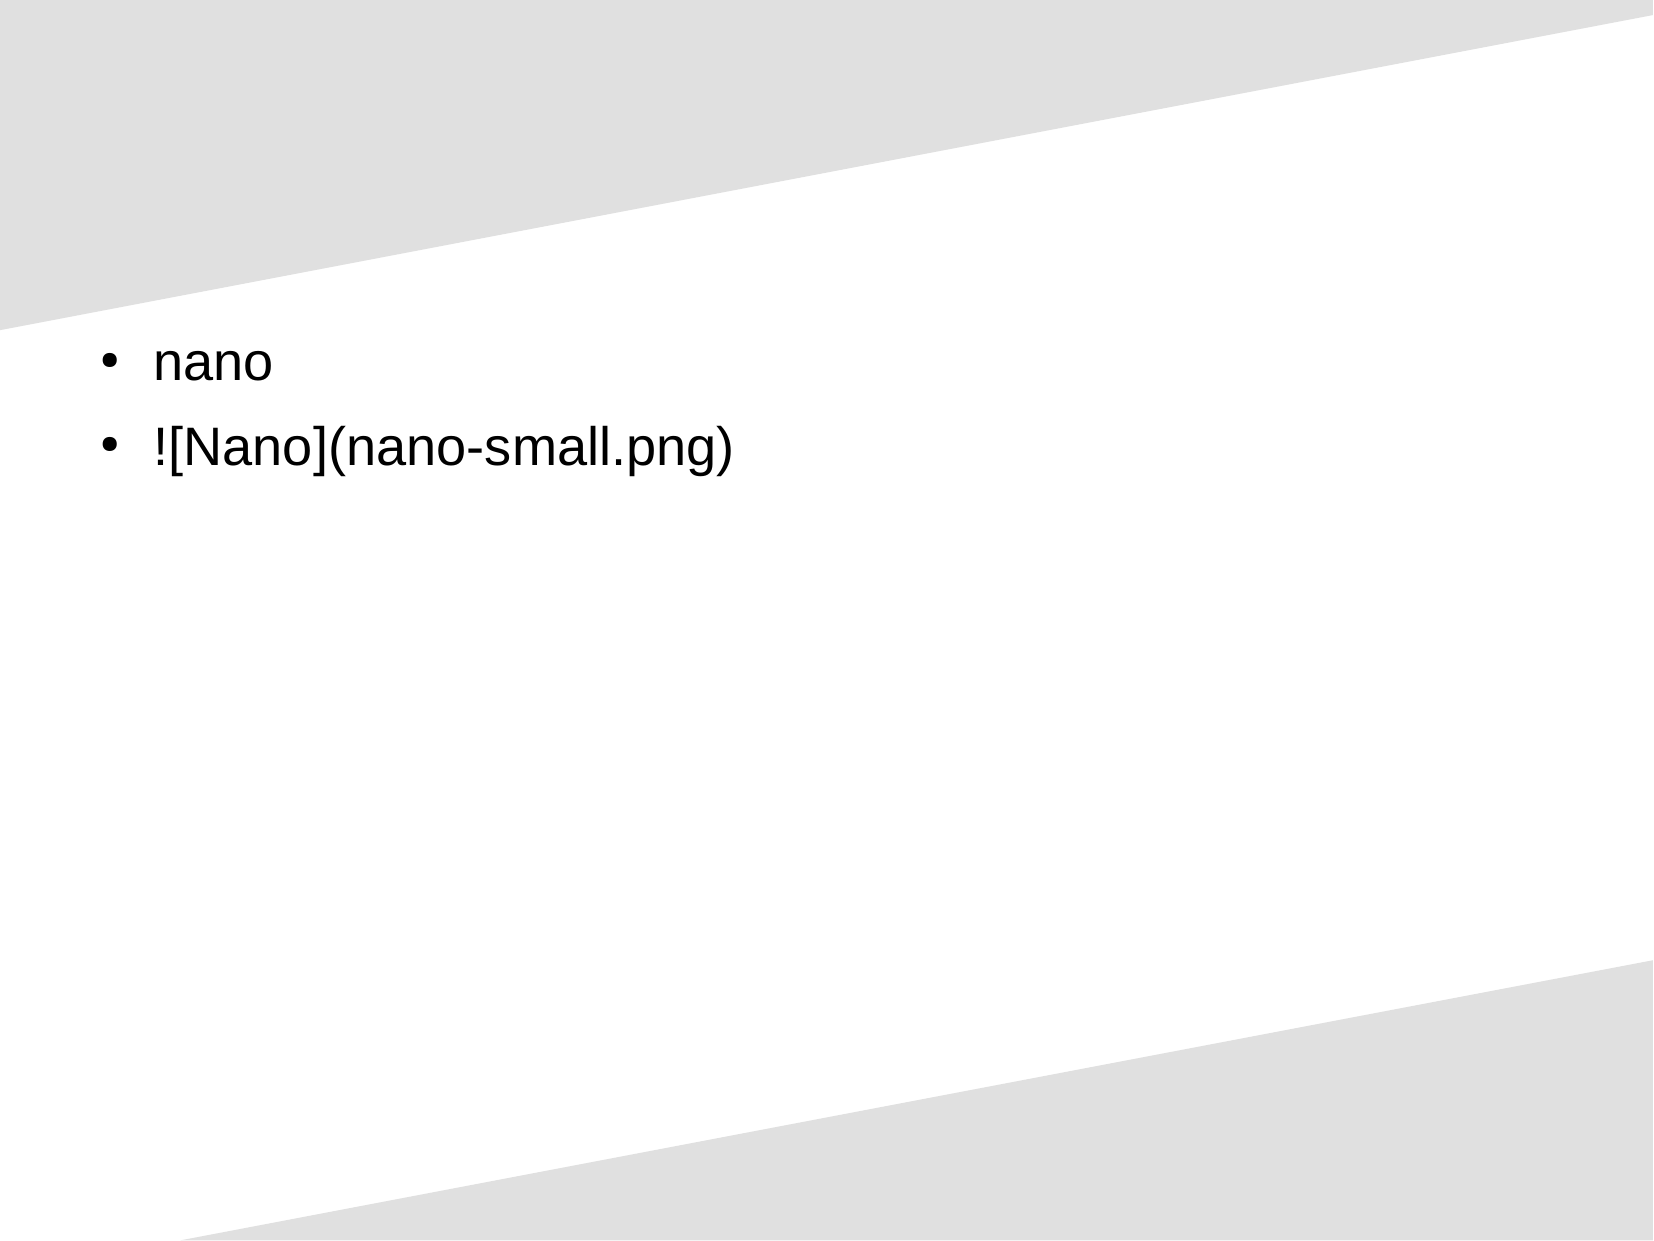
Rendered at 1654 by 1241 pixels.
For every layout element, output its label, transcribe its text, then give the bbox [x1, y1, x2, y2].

list nano ![Nano](nano-small.png) [82, 331, 1538, 1052]
